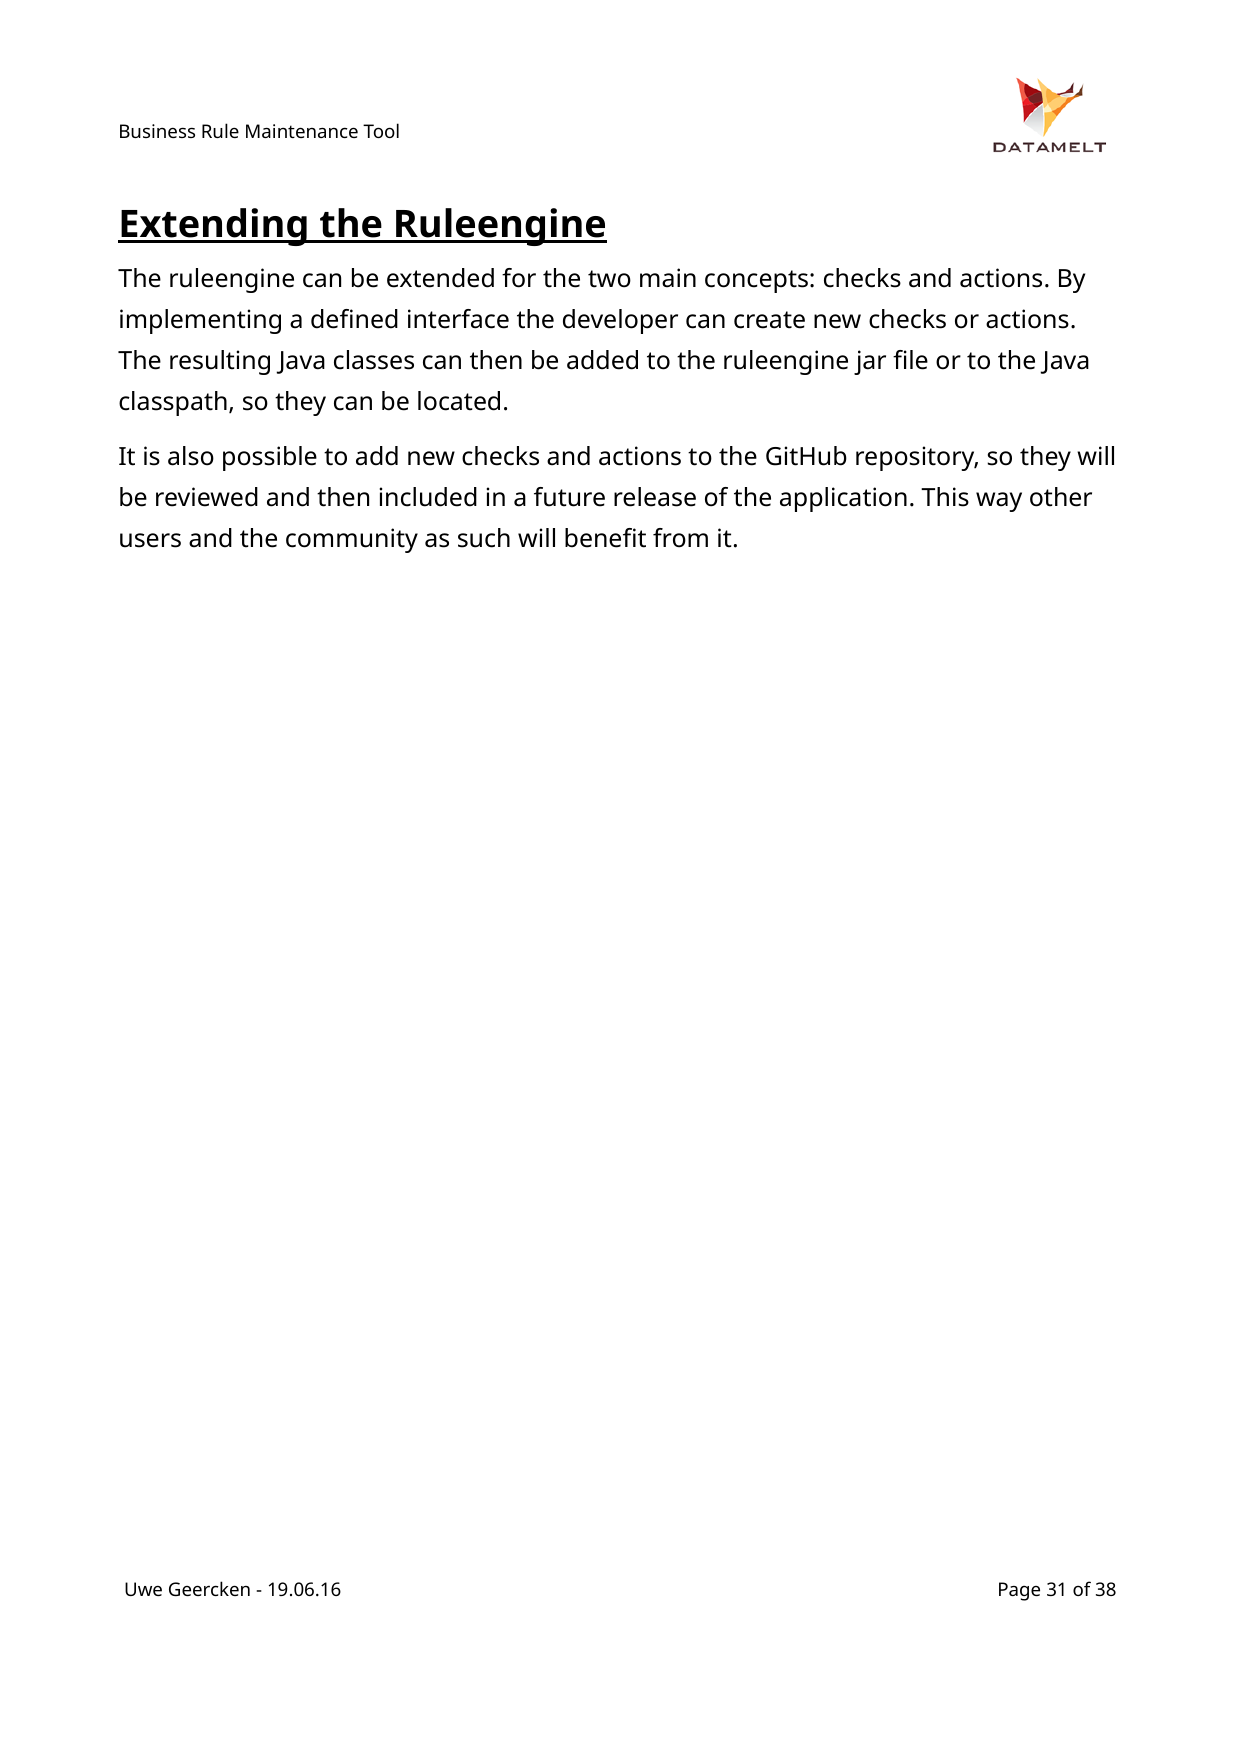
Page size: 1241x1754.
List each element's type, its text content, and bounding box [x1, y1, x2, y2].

picture [992, 69, 1107, 160]
text The ruleengine can be extended for the two main concepts: checks and actions. By implementing a defined interface the developer can create new checks or actions. The resulting Java classes can then be added to the ruleengine jar file or to the Java classpath, so they can be located. [118, 261, 1122, 417]
subtitle Extending the Ruleengine [118, 197, 1122, 248]
text It is also possible to add new checks and actions to the GitHub repository, so they will be reviewed and then included in a future release of the application. This way other users and the community as such will benefit from it. [118, 439, 1122, 554]
